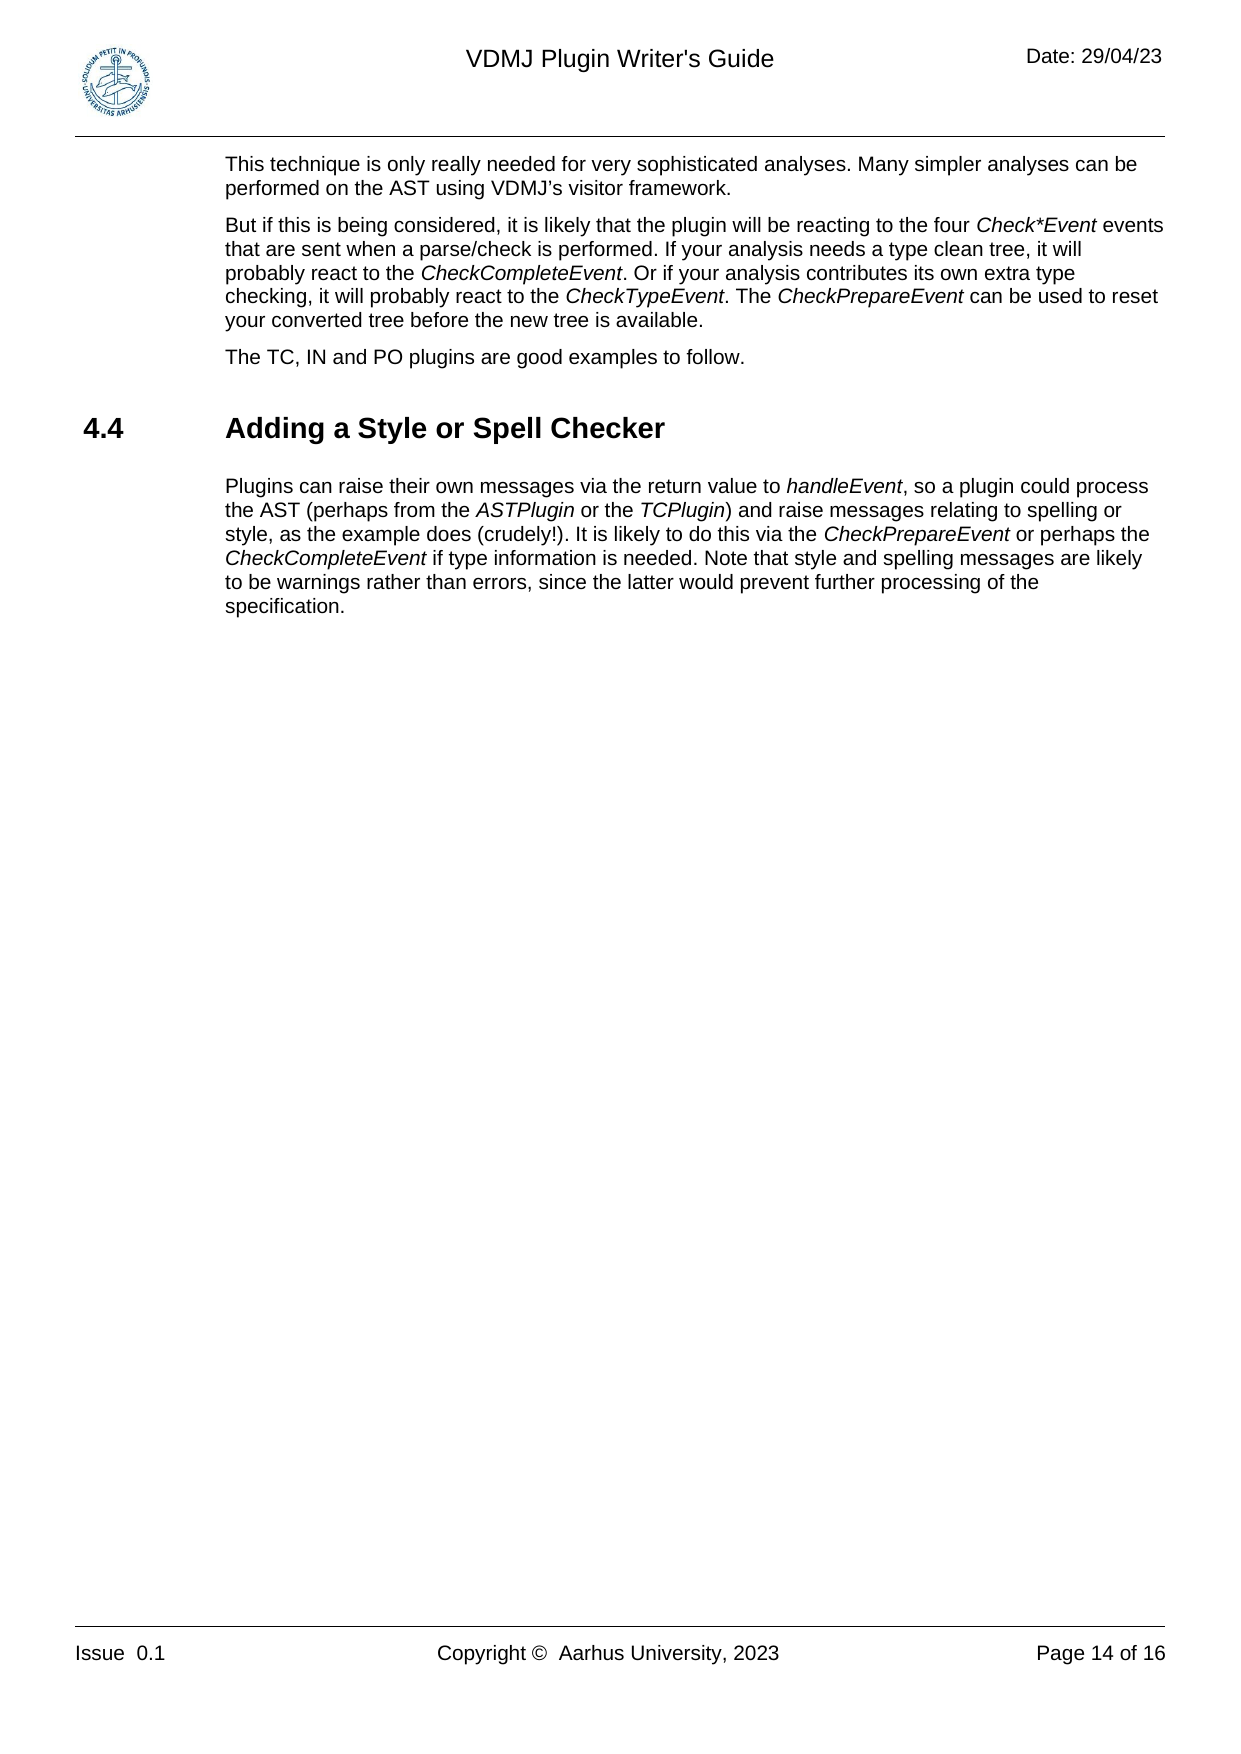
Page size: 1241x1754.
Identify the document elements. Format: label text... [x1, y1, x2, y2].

text This technique is only really needed for very sophisticated analyses. Many simpler analyses can be performed on the AST using VDMJ’s visitor framework. [225, 152, 1165, 200]
subtitle Adding a Style or Spell Checker [75, 412, 1165, 444]
text But if this is being considered, it is likely that the plugin will be reacting to the four Check*Event events that are sent when a parse/check is performed. If your analysis needs a type clean tree, it will probably react to the CheckCompleteEvent. Or if your analysis contributes its own extra type checking, it will probably react to the CheckTypeEvent. The CheckPrepareEvent can be used to reset your converted tree before the new tree is available. [225, 213, 1165, 333]
text Plugins can raise their own messages via the return value to handleEvent, so a plugin could process the AST (perhaps from the ASTPlugin or the TCPlugin) and raise messages relating to spelling or style, as the example does (crudely!). It is likely to do this via the CheckPrepareEvent or perhaps the CheckCompleteEvent if type information is needed. Note that style and spelling messages are likely to be warnings rather than errors, since the latter would prevent further processing of the specification. [225, 474, 1165, 618]
text The TC, IN and PO plugins are good examples to follow. [225, 345, 1165, 369]
picture [78, 44, 153, 120]
